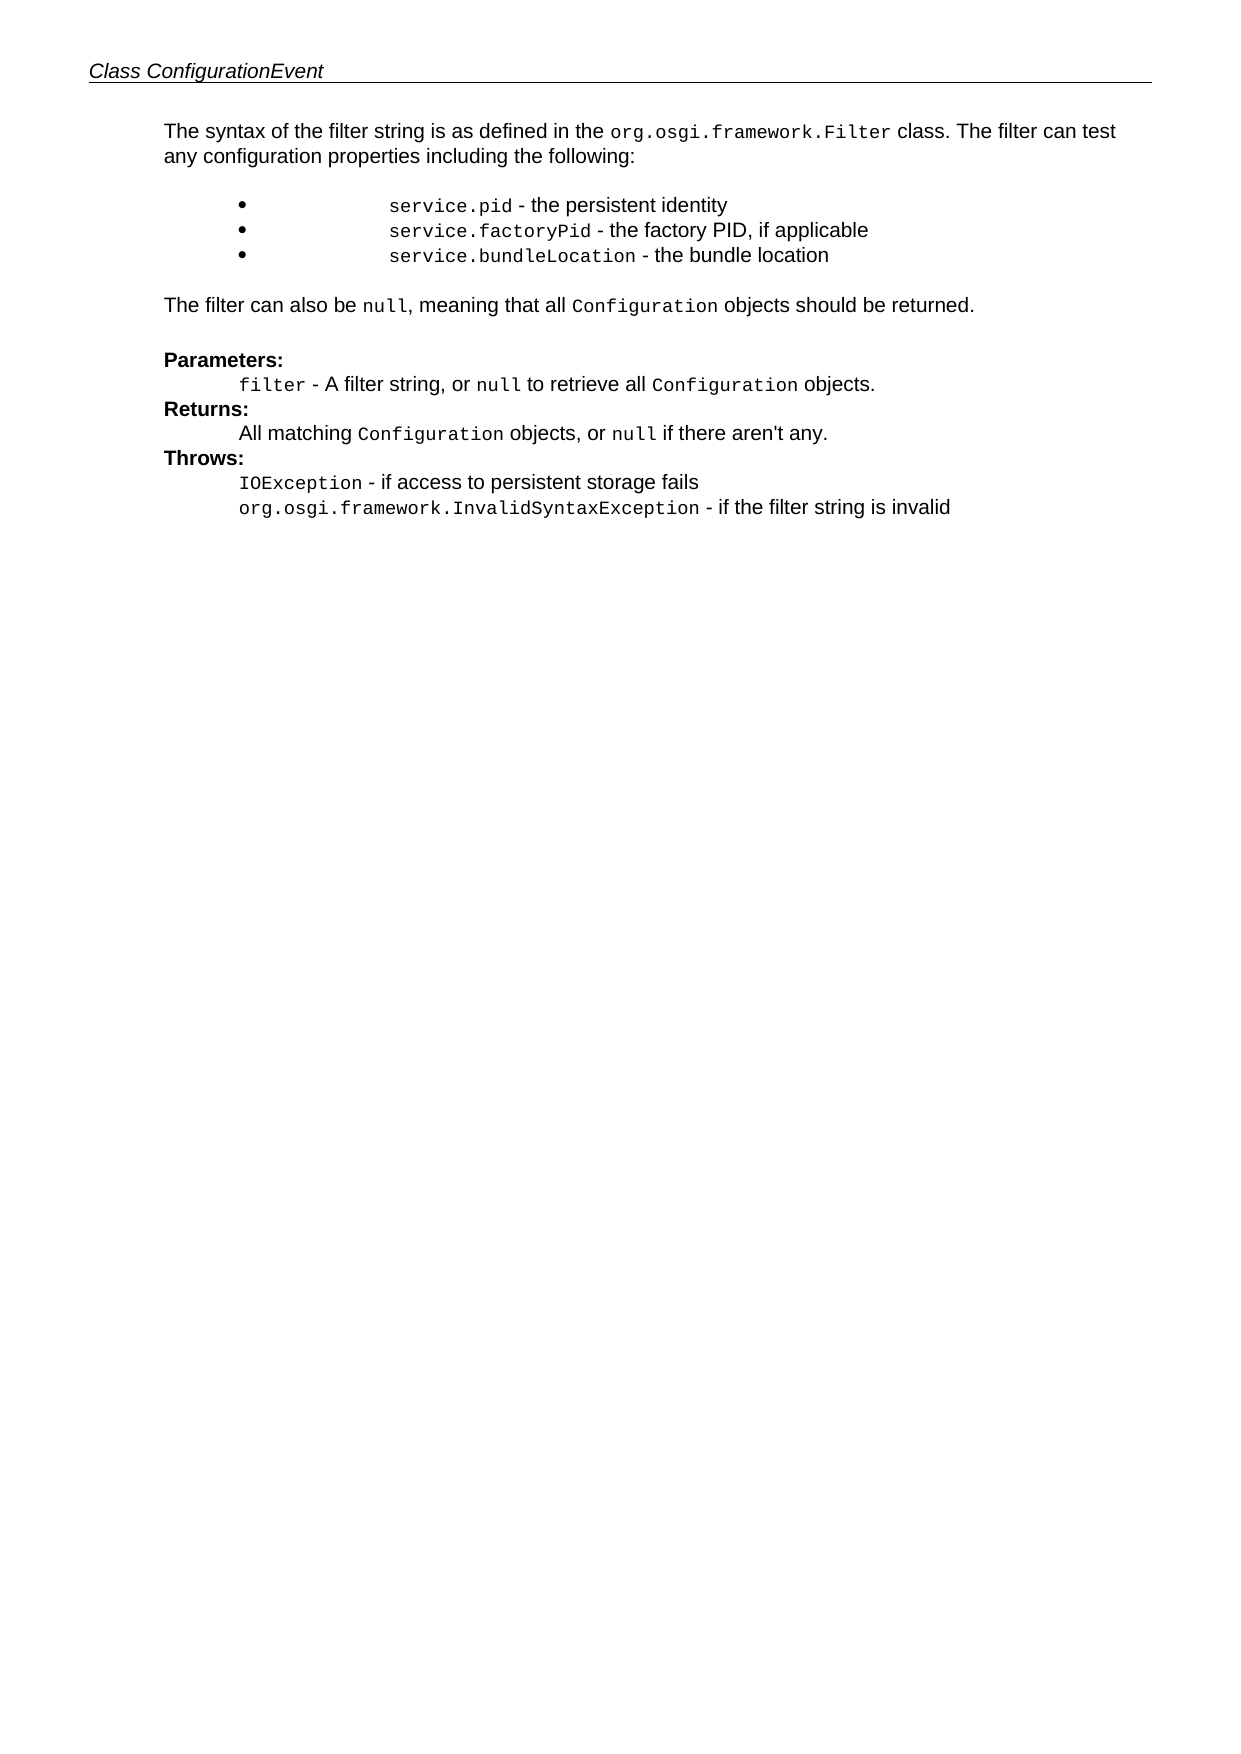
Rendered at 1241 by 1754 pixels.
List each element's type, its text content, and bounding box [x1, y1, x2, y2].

list service.bundleLocation - the bundle location [238, 243, 1152, 268]
text filter - A filter string, or null to retrieve all Configuration objects. [238, 372, 1152, 397]
text The syntax of the filter string is as defined in the org.osgi.framework.Filter class. The filter can test any configuration properties including the following: [163, 118, 1152, 168]
text IOException - if access to persistent storage fails [238, 470, 1152, 495]
list service.factoryPid - the factory PID, if applicable [238, 218, 1152, 243]
text Returns: [163, 397, 1152, 421]
text The filter can also be null, meaning that all Configuration objects should be returned. [163, 293, 1152, 318]
text All matching Configuration objects, or null if there aren't any. [238, 421, 1152, 446]
list service.pid - the persistent identity [238, 193, 1152, 218]
text Parameters: [163, 348, 1152, 372]
text org.osgi.framework.InvalidSyntaxException - if the filter string is invalid [238, 495, 1152, 520]
text Throws: [163, 446, 1152, 470]
